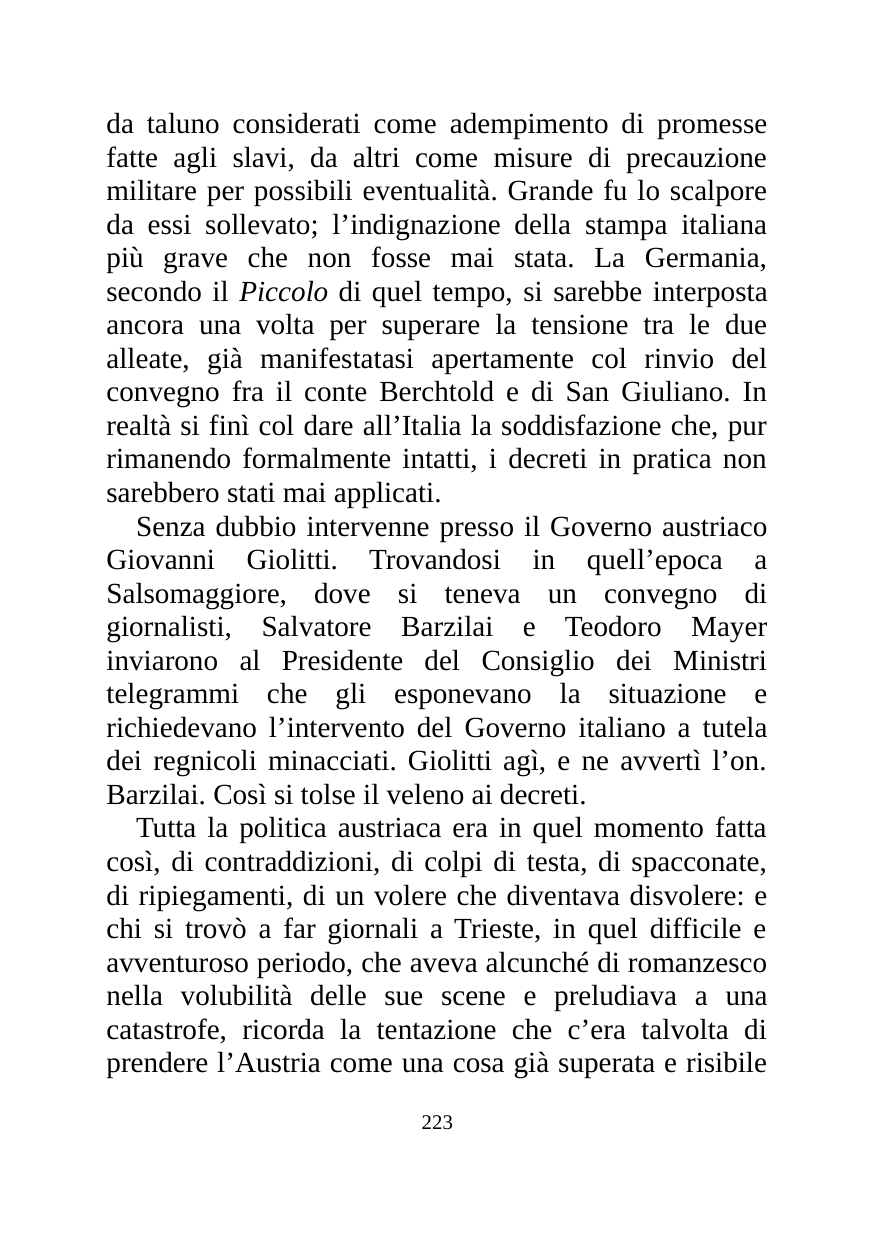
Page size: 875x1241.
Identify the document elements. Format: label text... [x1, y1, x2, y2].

text Senza dubbio intervenne presso il Governo austriaco Giovanni Giolitti. Trovandosi in quell’epoca a Salsomaggiore, dove si teneva un convegno di giornalisti, Salvatore Barzilai e Teodoro Mayer inviarono al Presidente del Consiglio dei Ministri telegrammi che gli esponevano la situazione e richiedevano l’intervento del Governo italiano a tutela dei regnicoli minacciati. Giolitti agì, e ne avvertì l’on. Barzilai. Così si tolse il veleno ai decreti. [106, 509, 768, 811]
text da taluno considerati come adempimento di promesse fatte agli slavi, da altri come misure di precauzione militare per possibili eventualità. Grande fu lo scalpore da essi sollevato; l’indignazione della stampa italiana più grave che non fosse mai stata. La Germania, secondo il Piccolo di quel tempo, si sarebbe interposta ancora una volta per superare la tensione tra le due alleate, già manifestatasi apertamente col rinvio del convegno fra il conte Berchtold e di San Giuliano. In realtà si finì col dare all’Italia la soddisfazione che, pur rimanendo formalmente intatti, i decreti in pratica non sarebbero stati mai applicati. [106, 106, 768, 509]
text Tutta la politica austriaca era in quel momento fatta così, di contraddizioni, di colpi di testa, di spacconate, di ripiegamenti, di un volere che diventava disvolere: e chi si trovò a far giornali a Trieste, in quel difficile e avventuroso periodo, che aveva alcunché di romanzesco nella volubilità delle sue scene e preludiava a una catastrofe, ricorda la tentazione che c’era talvolta di prendere l’Austria come una cosa già superata e risibile [106, 811, 768, 1079]
